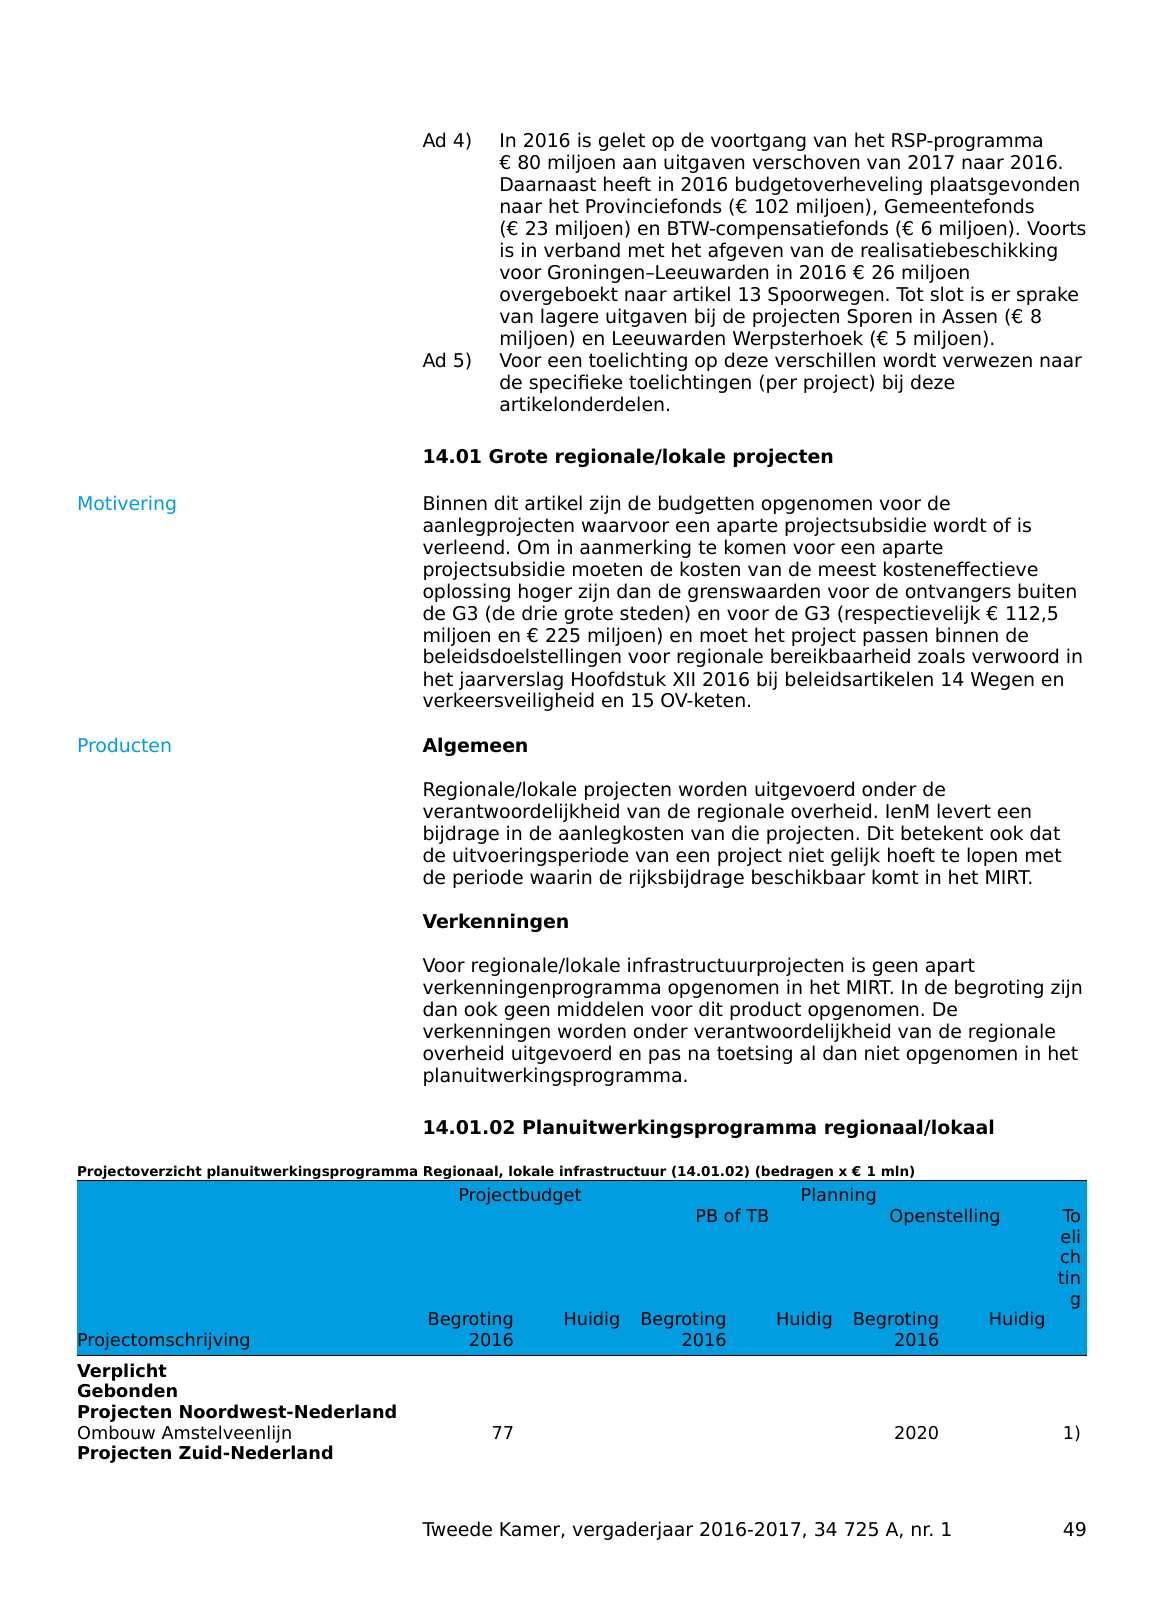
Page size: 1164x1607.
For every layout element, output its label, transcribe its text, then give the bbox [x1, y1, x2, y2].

subtitle Verkenningen [422, 911, 1087, 933]
table_cell [732, 1423, 838, 1443]
table_cell Ombouw Amstelveenlijn [77, 1423, 413, 1443]
table_cell Toelichting [1051, 1206, 1087, 1309]
table_cell Huidig [945, 1309, 1051, 1330]
table_cell [520, 1381, 626, 1402]
table_cell Projectbudget [413, 1181, 626, 1206]
table_cell Openstelling [839, 1206, 1051, 1309]
text Ad 4) In 2016 is gelet op de voortgang van het RSP-programma € 80 miljoen aan uitgaven verschoven van 2017 naar 2016. Daarnaast heeft in 2016 budgetoverheveling plaatsgevonden naar het Provinciefonds (€ 102 miljoen), Gemeentefonds (€ 23 miljoen) en BTW-compensatiefonds (€ 6 miljoen). Voorts is in verband met het afgeven van de realisatiebeschikking voor Groningen–Leeuwarden in 2016 € 26 miljoen overgeboekt naar artikel 13 Spoorwegen. Tot slot is er sprake van lagere uitgaven bij de projecten Sporen in Assen (€ 8 miljoen) en Leeuwarden Werpsterhoek (€ 5 miljoen). [422, 130, 1087, 350]
table_cell [732, 1402, 838, 1423]
table_cell 1) [1051, 1423, 1087, 1443]
table_cell [77, 1181, 413, 1206]
table_cell [945, 1381, 1051, 1402]
table_cell 2016 [413, 1330, 520, 1355]
table_cell [626, 1381, 732, 1402]
table_cell [839, 1443, 945, 1464]
table_cell [732, 1443, 838, 1464]
text Voor regionale/lokale infrastructuurprojecten is geen apart verkenningenprogramma opgenomen in het MIRT. In de begroting zijn dan ook geen middelen voor dit product opgenomen. De verkenningen worden onder verantwoordelijkheid van de regionale overheid uitgevoerd en pas na toetsing al dan niet opgenomen in het planuitwerkingsprogramma. [422, 955, 1087, 1087]
text Ad 5) Voor een toelichting op deze verschillen wordt verwezen naar de specifieke toelichtingen (per project) bij deze artikelonderdelen. [422, 350, 1087, 416]
table_cell [520, 1356, 626, 1381]
table_cell [839, 1356, 945, 1381]
text Producten [77, 734, 399, 757]
table_cell [520, 1330, 626, 1355]
table_cell [1051, 1309, 1087, 1330]
table_cell Planning [626, 1181, 1051, 1206]
table_cell [732, 1356, 838, 1381]
table_cell [945, 1402, 1051, 1423]
table_cell [1051, 1181, 1087, 1206]
table_cell Gebonden [77, 1381, 413, 1402]
table_cell [1051, 1356, 1087, 1381]
table_cell Huidig [732, 1309, 838, 1330]
text Binnen dit artikel zijn de budgetten opgenomen voor de aanlegprojecten waarvoor een aparte projectsubsidie wordt of is verleend. Om in aanmerking te komen voor een aparte projectsubsidie moeten de kosten van de meest kosteneffectieve oplossing hoger zijn dan de grenswaarden voor de ontvangers buiten de G3 (de drie grote steden) en voor de G3 (respectievelijk € 112,5 miljoen en € 225 miljoen) en moet het project passen binnen de beleidsdoelstellingen voor regionale bereikbaarheid zoals verwoord in het jaarverslag Hoofdstuk XII 2016 bij beleidsartikelen 14 Wegen en verkeersveiligheid en 15 OV-keten. [422, 493, 1087, 712]
table_cell [413, 1402, 520, 1423]
table_cell [77, 1206, 413, 1309]
table_cell [413, 1381, 520, 1402]
table_cell [945, 1356, 1051, 1381]
table_cell [413, 1356, 520, 1381]
subtitle Algemeen [422, 734, 1087, 757]
table_cell [839, 1381, 945, 1402]
table_cell [732, 1381, 838, 1402]
table_cell [520, 1402, 626, 1423]
table_cell [945, 1443, 1051, 1464]
table_cell Projectomschrijving [77, 1330, 413, 1355]
table_cell [413, 1206, 520, 1309]
table_cell PB of TB [626, 1206, 838, 1309]
table_cell [520, 1206, 626, 1309]
table_cell 2020 [839, 1423, 945, 1443]
table_cell [1051, 1330, 1087, 1355]
table_cell 2016 [626, 1330, 732, 1355]
table_cell [626, 1356, 732, 1381]
table_cell [626, 1443, 732, 1464]
text Regionale/lokale projecten worden uitgevoerd onder de verantwoordelijkheid van de regionale overheid. IenM levert een bijdrage in de aanlegkosten van die projecten. Dit betekent ook dat de uitvoeringsperiode van een project niet gelijk hoeft te lopen met de periode waarin de rijksbijdrage beschikbaar komt in het MIRT. [422, 779, 1087, 889]
table_cell Projecten Noordwest-Nederland [77, 1402, 413, 1423]
table_cell [1051, 1443, 1087, 1464]
table_cell [945, 1330, 1051, 1355]
table_header Projectoverzicht planuitwerkingsprogramma Regionaal, lokale infrastructuur (14.01.02) (bedragen x € 1 mln) [77, 1164, 1087, 1179]
subtitle [77, 757, 399, 764]
table_cell 2016 [839, 1330, 945, 1355]
table_cell 77 [413, 1423, 520, 1443]
table_cell [77, 1309, 413, 1330]
table_cell Begroting [413, 1309, 520, 1330]
subtitle 14.01.02 Planuitwerkingsprogramma regionaal/lokaal [422, 1117, 1087, 1139]
table_cell [626, 1402, 732, 1423]
table_cell Begroting [839, 1309, 945, 1330]
table_cell [413, 1443, 520, 1464]
table_cell Verplicht [77, 1356, 413, 1381]
table_cell [1051, 1381, 1087, 1402]
table_cell [839, 1402, 945, 1423]
table_cell Huidig [520, 1309, 626, 1330]
text Motivering [77, 493, 399, 514]
table_cell [732, 1330, 838, 1355]
table_cell [945, 1423, 1051, 1443]
table_cell [1051, 1402, 1087, 1423]
subtitle 14.01 Grote regionale/lokale projecten [422, 446, 1087, 468]
table_cell Projecten Zuid-Nederland [77, 1443, 413, 1464]
table_cell [520, 1423, 626, 1443]
table_cell [520, 1443, 626, 1464]
table_cell Begroting [626, 1309, 732, 1330]
table_cell [626, 1423, 732, 1443]
